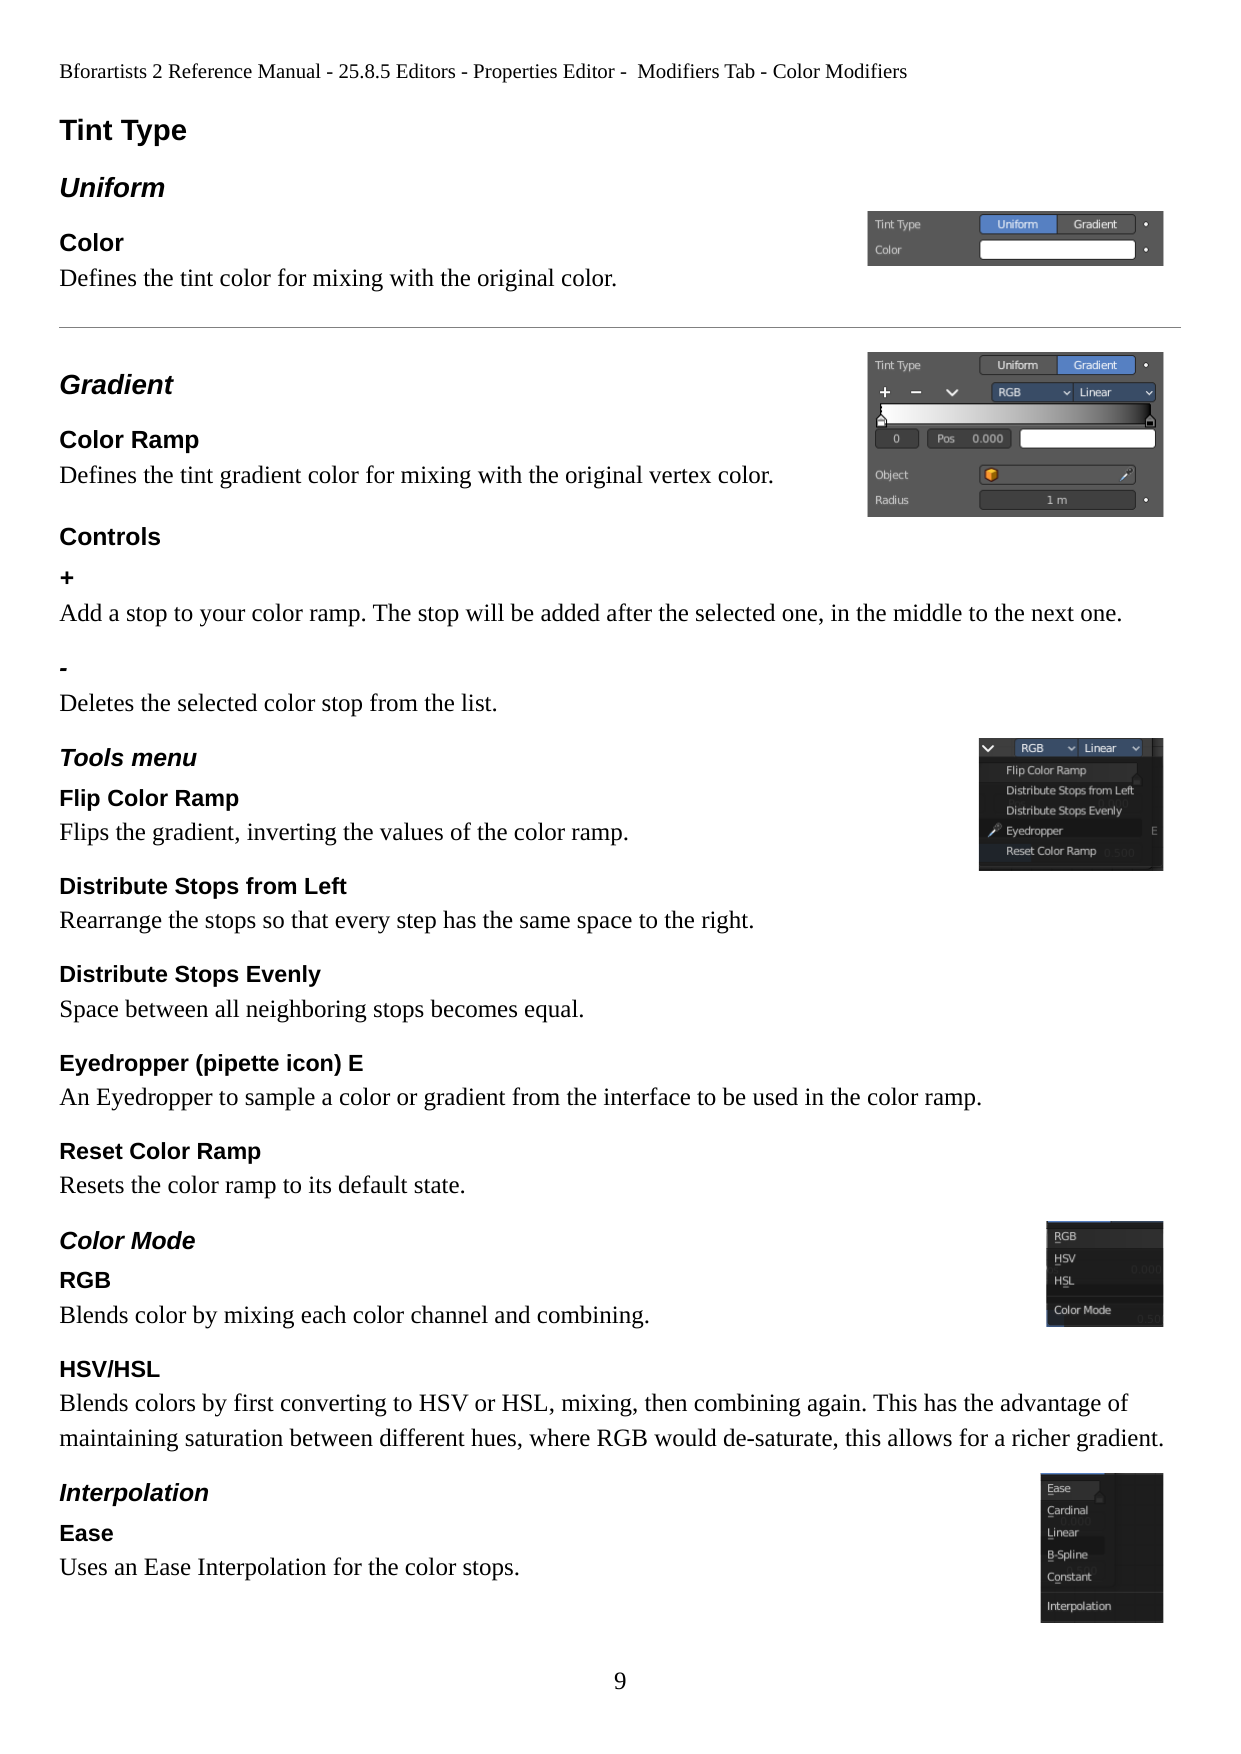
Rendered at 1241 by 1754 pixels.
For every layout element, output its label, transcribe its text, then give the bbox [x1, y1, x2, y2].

subtitle Uniform [59, 171, 1181, 203]
subtitle Interpolation [59, 1478, 1040, 1507]
text Resets the color ramp to its default state. [59, 1171, 1181, 1199]
subtitle Flip Color Ramp [59, 784, 978, 811]
subtitle Color Mode [59, 1226, 1046, 1254]
subtitle [1164, 1226, 1181, 1254]
subtitle HSV/HSL [59, 1355, 1181, 1382]
subtitle Distribute Stops from Left [59, 873, 1181, 899]
subtitle Gradient [59, 369, 867, 401]
subtitle [1164, 743, 1181, 772]
subtitle Controls [59, 522, 1181, 551]
text Flips the gradient, inverting the values of the color ramp. [59, 817, 978, 846]
subtitle Ease [59, 1519, 1040, 1546]
subtitle Tools menu [59, 743, 978, 772]
text An Eyedropper to sample a color or gradient from the interface to be used in the color ramp. [59, 1082, 1181, 1111]
picture [978, 738, 1164, 871]
subtitle RGB [59, 1267, 1046, 1294]
subtitle [1164, 1519, 1181, 1546]
subtitle [1164, 784, 1181, 811]
subtitle [1164, 228, 1181, 257]
text Defines the tint gradient color for mixing with the original vertex color. [59, 460, 867, 489]
text Deletes the selected color stop from the list. [59, 688, 1181, 717]
text Rearrange the stops so that every step has the same space to the right. [59, 906, 1181, 934]
subtitle [1164, 1267, 1181, 1294]
picture [1040, 1473, 1164, 1623]
text Defines the tint color for mixing with the original color. [59, 263, 1181, 292]
subtitle [1164, 426, 1181, 454]
subtitle Color Ramp [59, 426, 867, 454]
subtitle Distribute Stops Evenly [59, 961, 1181, 988]
subtitle + [59, 563, 1181, 592]
text Space between all neighboring stops becomes equal. [59, 994, 1181, 1023]
picture [867, 211, 1164, 266]
text Uses an Ease Interpolation for the color stops. [59, 1552, 1040, 1581]
picture [867, 352, 1164, 517]
subtitle Color [59, 228, 867, 257]
subtitle Tint Type [59, 113, 1181, 146]
subtitle [1164, 1478, 1181, 1507]
subtitle - [59, 653, 1181, 682]
subtitle Eyedropper (pipette icon) E [59, 1049, 1181, 1076]
text Blends color by mixing each color channel and combining. [59, 1300, 1181, 1329]
subtitle Reset Color Ramp [59, 1138, 1181, 1164]
picture [1046, 1221, 1164, 1327]
text Blends colors by first converting to HSV or HSL, mixing, then combining again. This has the advantage of maintaining saturation between different hues, where RGB would de-saturate, this allows for a richer gradient. [59, 1388, 1181, 1452]
text Add a stop to your color ramp. The stop will be added after the selected one, in the middle to the next one. [59, 598, 1181, 627]
subtitle [1164, 369, 1181, 401]
